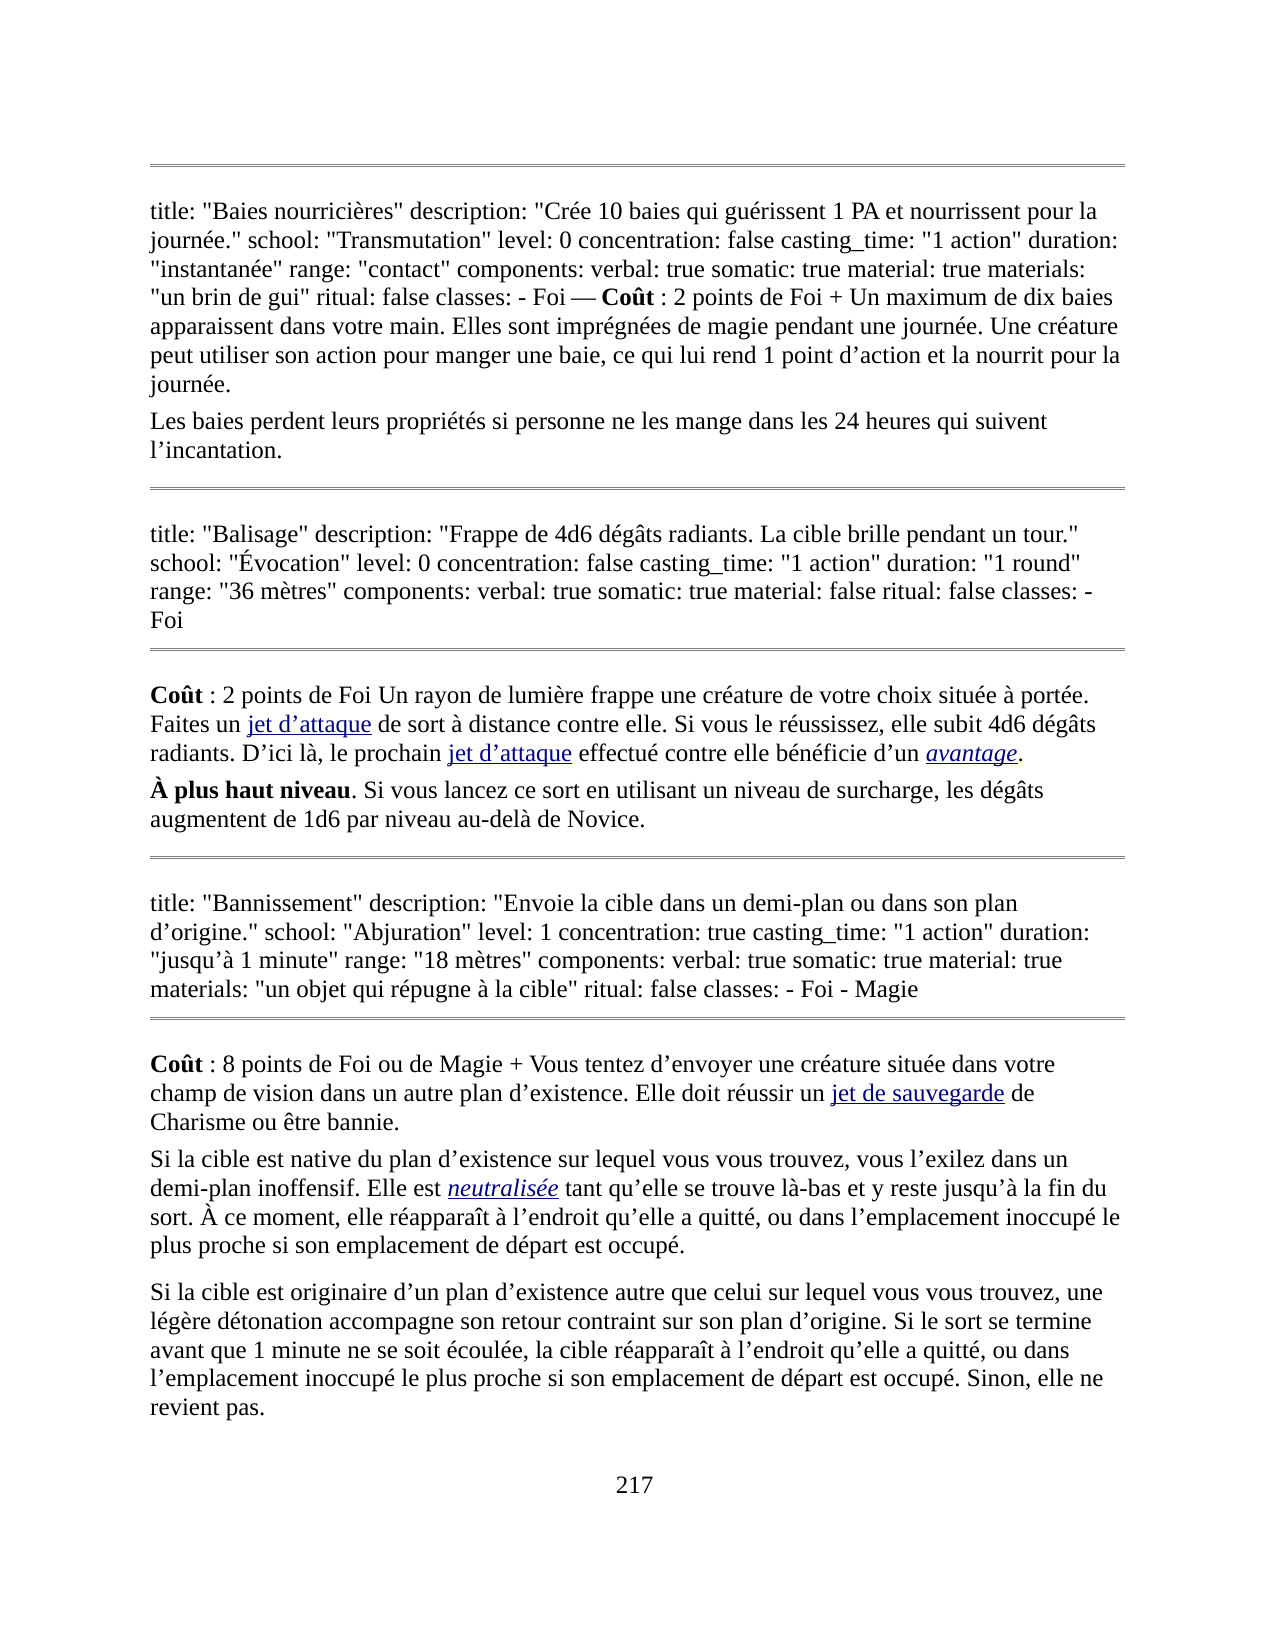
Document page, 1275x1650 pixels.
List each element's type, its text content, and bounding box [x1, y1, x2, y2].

text title: "Baies nourricières" description: "Crée 10 baies qui guérissent 1 PA et nourrissent pour la journée." school: "Transmutation" level: 0 concentration: false casting_time: "1 action" duration: "instantanée" range: "contact" components: verbal: true somatic: true material: true materials: "un brin de gui" ritual: false classes: - Foi — Coût : 2 points de Foi + Un maximum de dix baies apparaissent dans votre main. Elles sont imprégnées de magie pendant une journée. Une créature peut utiliser son action pour manger une baie, ce qui lui rend 1 point d’action et la nourrit pour la journée. [150, 196, 1125, 397]
text À plus haut niveau. Si vous lancez ce sort en utilisant un niveau de surcharge, les dégâts augmentent de 1d6 par niveau au-delà de Novice. [150, 775, 1125, 833]
text title: "Bannissement" description: "Envoie la cible dans un demi-plan ou dans son plan d’origine." school: "Abjuration" level: 1 concentration: true casting_time: "1 action" duration: "jusqu’à 1 minute" range: "18 mètres" components: verbal: true somatic: true material: true materials: "un objet qui répugne à la cible" ritual: false classes: - Foi - Magie [150, 888, 1125, 1003]
text Coût : 8 points de Foi ou de Magie + Vous tentez d’envoyer une créature située dans votre champ de vision dans un autre plan d’existence. Elle doit réussir un jet de sauvegarde de Charisme ou être bannie. [150, 1049, 1125, 1135]
text title: "Balisage" description: "Frappe de 4d6 dégâts radiants. La cible brille pendant un tour." school: "Évocation" level: 0 concentration: false casting_time: "1 action" duration: "1 round" range: "36 mètres" components: verbal: true somatic: true material: false ritual: false classes: - Foi [150, 519, 1125, 634]
text Si la cible est native du plan d’existence sur lequel vous vous trouvez, vous l’exilez dans un demi-plan inoffensif. Elle est neutralisée tant qu’elle se trouve là-bas et y reste jusqu’à la fin du sort. À ce moment, elle réapparaît à l’endroit qu’elle a quitté, ou dans l’emplacement inoccupé le plus proche si son emplacement de départ est occupé. [150, 1144, 1125, 1259]
text Les baies perdent leurs propriétés si personne ne les mange dans les 24 heures qui suivent l’incantation. [150, 406, 1125, 464]
text Coût : 2 points de Foi Un rayon de lumière frappe une créature de votre choix située à portée. Faites un jet d’attaque de sort à distance contre elle. Si vous le réussissez, elle subit 4d6 dégâts radiants. D’ici là, le prochain jet d’attaque effectué contre elle bénéficie d’un avantage. [150, 680, 1125, 766]
text Si la cible est originaire d’un plan d’existence autre que celui sur lequel vous vous trouvez, une légère détonation accompagne son retour contraint sur son plan d’origine. Si le sort se termine avant que 1 minute ne se soit écoulée, la cible réapparaît à l’endroit qu’elle a quitté, ou dans l’emplacement inoccupé le plus proche si son emplacement de départ est occupé. Sinon, elle ne revient pas. [150, 1277, 1125, 1421]
